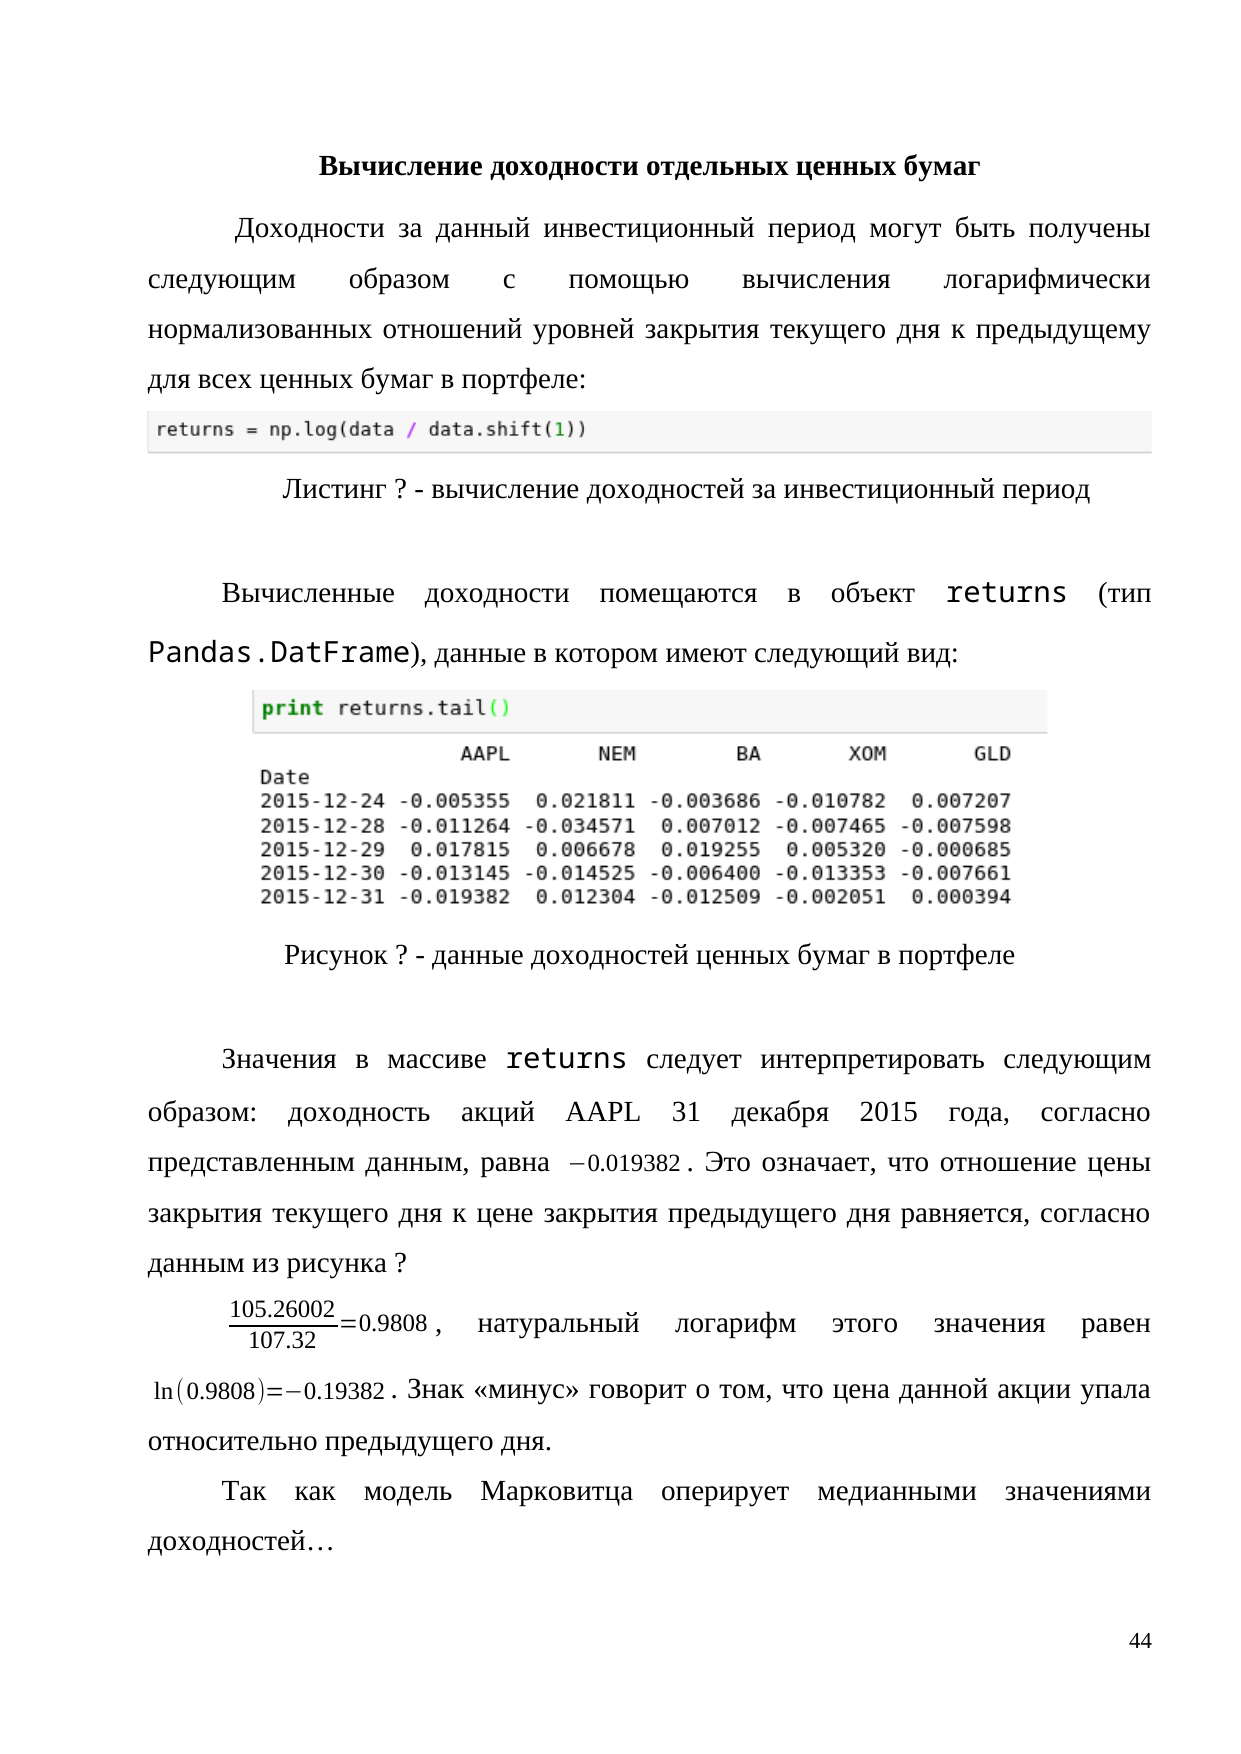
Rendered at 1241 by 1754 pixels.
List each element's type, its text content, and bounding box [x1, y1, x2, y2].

text Листинг ? - вычисление доходностей за инвестиционный период [148, 455, 1152, 505]
text , натуральный логарифм этого значения равен . Знак «минус» говорит о том, что цена данной акции упала относительно предыдущего дня. [148, 1296, 1152, 1456]
picture [252, 690, 1048, 921]
text Значения в массиве returns следует интерпретировать следующим образом: доходность акций AAPL 31 декабря 2015 года, согласно представленным данным, равна . Это означает, что отношение цены закрытия текущего дня к цене закрытия предыдущего дня равняется, согласно данным из рисунка ? [148, 1038, 1152, 1279]
picture [147, 411, 1152, 455]
text Вычисленные доходности помещаются в объект returns (тип Pandas.DatFrame), данные в котором имеют следующий вид: [148, 572, 1152, 671]
subtitle Вычисление доходности отдельных ценных бумаг [148, 148, 1152, 181]
text Доходности за данный инвестиционный период могут быть получены следующим образом с помощью вычисления логарифмически нормализованных отношений уровней закрытия текущего дня к предыдущему для всех ценных бумаг в портфеле: [148, 211, 1152, 395]
text Рисунок ? - данные доходностей ценных бумаг в портфеле [148, 937, 1152, 971]
text Так как модель Марковитца оперирует медианными значениями доходностей… [148, 1473, 1152, 1557]
